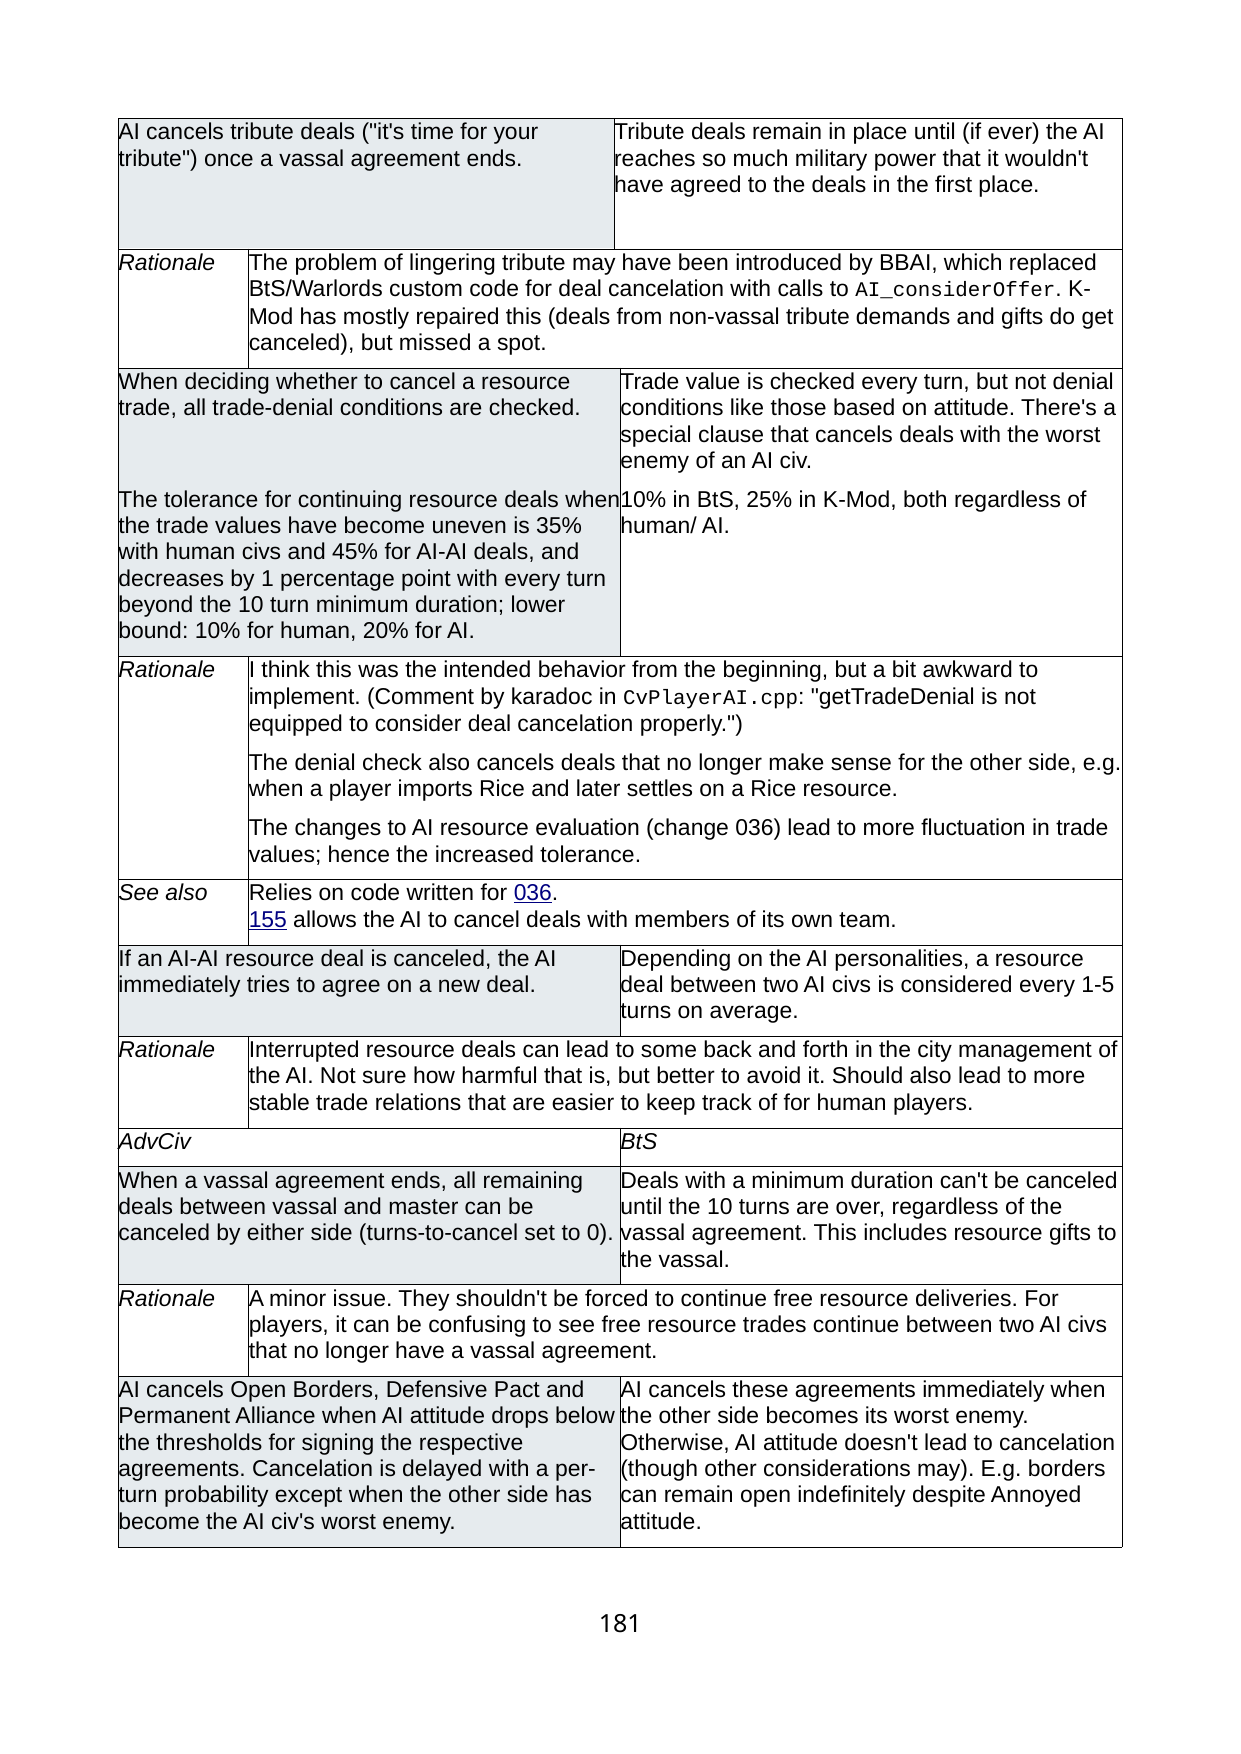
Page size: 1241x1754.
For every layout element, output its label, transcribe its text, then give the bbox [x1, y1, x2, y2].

table_cell I think this was the intended behavior from the beginning, but a bit awkward to implement. (Comment by karadoc in CvPlayerAI.cpp: "getTradeDenial is not equipped to consider deal cancelation properly.") The denial check also cancels deals that no longer make sense for the other side, e.g. when a player imports Rice and later settles on a Rice resource. The changes to AI resource evaluation (change 036) lead to more fluctuation in trade values; hence the increased tolerance. [249, 657, 1122, 879]
table_cell See also [119, 880, 248, 944]
table_cell A minor issue. They shouldn't be forced to continue free resource deliveries. For players, it can be confusing to see free resource trades continue between two AI civs that no longer have a vassal agreement. [249, 1285, 1122, 1376]
table_cell Relies on code written for 036. 155 allows the AI to cancel deals with members of its own team. [249, 880, 1122, 944]
table_cell BtS [621, 1129, 1122, 1166]
table_cell AI cancels tribute deals ("it's time for your tribute") once a vassal agreement ends. [119, 119, 614, 248]
table_cell Rationale [119, 1285, 248, 1376]
table_cell Trade value is checked every turn, but not denial conditions like those based on attitude. There's a special clause that cancels deals with the worst enemy of an AI civ. 10% in BtS, 25% in K‑Mod, both regardless of human/ AI. [621, 369, 1122, 656]
table_cell Tribute deals remain in place until (if ever) the AI reaches so much military power that it wouldn't have agreed to the deals in the first place. [615, 119, 1122, 248]
table_cell Rationale [119, 250, 248, 368]
table_cell AI cancels Open Borders, Defensive Pact and Permanent Alliance when AI attitude drops below the thresholds for signing the respective agreements. Cancelation is delayed with a per-turn probability except when the other side has become the AI civ's worst enemy. [119, 1377, 620, 1547]
table_cell If an AI-AI resource deal is canceled, the AI immediately tries to agree on a new deal. [119, 946, 620, 1036]
table_cell The problem of lingering tribute may have been introduced by BBAI, which replaced BtS/Warlords custom code for deal cancelation with calls to AI_considerOffer. K-Mod has mostly repaired this (deals from non-vassal tribute demands and gifts do get canceled), but missed a spot. [249, 250, 1122, 368]
table_cell Interrupted resource deals can lead to some back and forth in the city management of the AI. Not sure how harmful that is, but better to avoid it. Should also lead to more stable trade relations that are easier to keep track of for human players. [249, 1037, 1122, 1128]
table_cell Rationale [119, 657, 248, 879]
table_cell Depending on the AI personalities, a resource deal between two AI civs is considered every 1-5 turns on average. [621, 946, 1122, 1036]
table_cell Rationale [119, 1037, 248, 1128]
table_cell When deciding whether to cancel a resource trade, all trade-denial conditions are checked. The tolerance for continuing resource deals when the trade values have become uneven is 35% with human civs and 45% for AI-AI deals, and decreases by 1 percentage point with every turn beyond the 10 turn minimum duration; lower bound: 10% for human, 20% for AI. [119, 369, 620, 656]
table_cell Deals with a minimum duration can't be canceled until the 10 turns are over, regardless of the vassal agreement. This includes resource gifts to the vassal. [621, 1167, 1122, 1284]
table_cell AI cancels these agreements immediately when the other side becomes its worst enemy. Otherwise, AI attitude doesn't lead to cancelation (though other considerations may). E.g. borders can remain open indefinitely despite Annoyed attitude. [621, 1377, 1122, 1547]
table_cell When a vassal agreement ends, all remaining deals between vassal and master can be canceled by either side (turns-to-cancel set to 0). [119, 1167, 620, 1284]
table_cell AdvCiv [119, 1129, 620, 1166]
